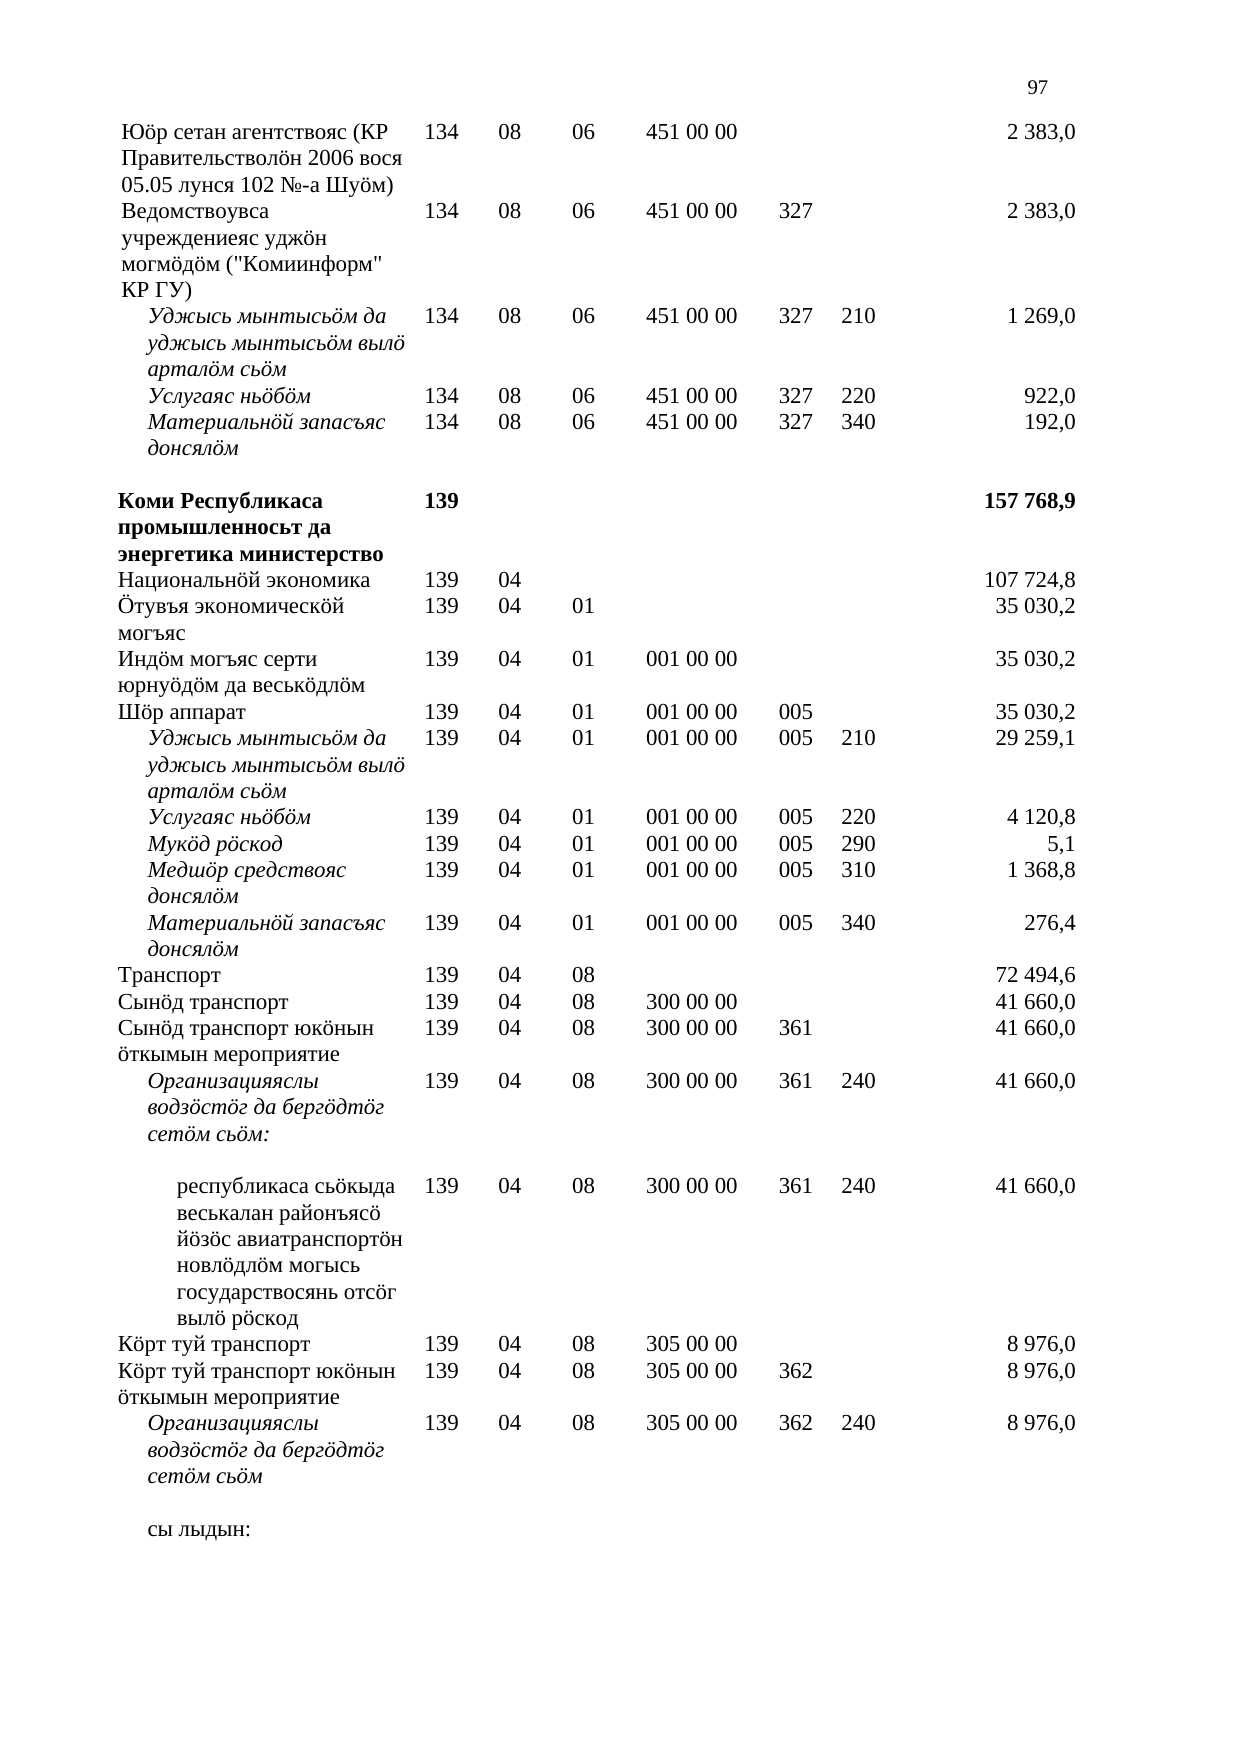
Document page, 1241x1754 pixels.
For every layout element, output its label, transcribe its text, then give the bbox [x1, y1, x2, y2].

table_cell 35 030,2 [906, 593, 1084, 645]
table_cell Организацияяслы водзöстöг да бергöдтöг сетöм сьöм [109, 1410, 415, 1515]
table_cell 220 [832, 803, 906, 830]
table_cell 210 [832, 303, 906, 382]
table_cell 8 976,0 [906, 1330, 1084, 1357]
table_cell 08 [489, 303, 563, 382]
table_cell [906, 1515, 1084, 1541]
table_cell 327 [770, 382, 832, 408]
table_cell 139 [415, 645, 489, 698]
table_cell 134 [415, 303, 489, 382]
table_cell 06 [563, 408, 637, 461]
table_cell [832, 1515, 906, 1541]
table_cell [770, 487, 832, 566]
table_cell 139 [415, 830, 489, 856]
table_cell 01 [563, 830, 637, 856]
table_cell [832, 487, 906, 566]
table_cell 01 [563, 645, 637, 698]
table_cell 8 976,0 [906, 1357, 1084, 1409]
table_cell Кöрт туй транспорт [109, 1330, 415, 1357]
table_cell [489, 487, 563, 566]
table_cell Медшöр средствояс донсялöм [109, 856, 415, 909]
table_cell 08 [489, 408, 563, 461]
table_cell 01 [563, 698, 637, 724]
table_cell 41 660,0 [906, 1067, 1084, 1172]
table_cell [832, 1357, 906, 1409]
table_cell [637, 1515, 770, 1541]
table_cell Кöрт туй транспорт юкöнын öткымын мероприятие [109, 1357, 415, 1409]
table_cell 08 [563, 1357, 637, 1409]
table_cell 192,0 [906, 408, 1084, 461]
table_cell 08 [489, 118, 563, 197]
table_cell [832, 1330, 906, 1357]
table_cell [832, 961, 906, 988]
table_cell [770, 645, 832, 698]
table_cell 8 976,0 [906, 1410, 1084, 1515]
table_cell 08 [563, 1172, 637, 1330]
table_cell 139 [415, 803, 489, 830]
table_cell [563, 1515, 637, 1541]
table_cell 139 [415, 566, 489, 592]
table_cell 240 [832, 1172, 906, 1330]
table_cell 001 00 00 [637, 856, 770, 909]
table_cell сы лыдын: [109, 1515, 415, 1541]
table_cell 41 660,0 [906, 1172, 1084, 1330]
table_cell [770, 1330, 832, 1357]
table_cell 134 [415, 118, 489, 197]
table_cell 35 030,2 [906, 645, 1084, 698]
table_cell 327 [770, 197, 832, 303]
table_cell 139 [415, 724, 489, 803]
table_cell Материальнöй запасъяс донсялöм [109, 408, 415, 461]
table_cell 139 [415, 961, 489, 988]
table_cell 001 00 00 [637, 698, 770, 724]
table_cell 4 120,8 [906, 803, 1084, 830]
table_cell 01 [563, 593, 637, 645]
table_cell 2 383,0 [906, 118, 1084, 197]
table_cell [832, 197, 906, 303]
table_cell 107 724,8 [906, 566, 1084, 592]
table_cell 310 [832, 856, 906, 909]
table_cell 5,1 [906, 830, 1084, 856]
table_cell 04 [489, 988, 563, 1014]
table_cell [563, 487, 637, 566]
table_cell [770, 118, 832, 197]
table_cell 1 368,8 [906, 856, 1084, 909]
table_cell 08 [563, 1330, 637, 1357]
table_cell Ведомствоувса учреждениеяс уджöн могмöдöм ("Комиинформ" КР ГУ) [109, 197, 415, 303]
table_cell 290 [832, 830, 906, 856]
table_cell [563, 461, 637, 487]
table_cell 139 [415, 856, 489, 909]
table_cell 41 660,0 [906, 988, 1084, 1014]
table_cell [832, 118, 906, 197]
table_cell 04 [489, 830, 563, 856]
table_cell [906, 461, 1084, 487]
table_cell Коми Республикаса промышленносьт да энергетика министерство [109, 487, 415, 566]
table_cell [832, 645, 906, 698]
table_cell 139 [415, 1067, 489, 1172]
table_cell 01 [563, 909, 637, 961]
table_cell [489, 461, 563, 487]
table_cell 01 [563, 803, 637, 830]
table_cell 04 [489, 593, 563, 645]
table_cell 240 [832, 1410, 906, 1515]
table_cell 001 00 00 [637, 830, 770, 856]
table_cell 134 [415, 408, 489, 461]
table_cell [637, 593, 770, 645]
table_cell [489, 1515, 563, 1541]
table_cell 08 [563, 961, 637, 988]
table_cell 08 [489, 197, 563, 303]
table_cell 451 00 00 [637, 197, 770, 303]
table_cell 139 [415, 593, 489, 645]
table_cell 300 00 00 [637, 1172, 770, 1330]
table_cell 005 [770, 909, 832, 961]
table_cell 240 [832, 1067, 906, 1172]
table_cell 001 00 00 [637, 724, 770, 803]
table_cell 139 [415, 1014, 489, 1067]
table_cell 29 259,1 [906, 724, 1084, 803]
table_cell [832, 566, 906, 592]
table_cell [832, 698, 906, 724]
table_cell 04 [489, 645, 563, 698]
table_cell Öтувъя экономическöй могъяс [109, 593, 415, 645]
table_cell Национальнöй экономика [109, 566, 415, 592]
table_cell [770, 988, 832, 1014]
table_cell 04 [489, 1357, 563, 1409]
table_cell [563, 566, 637, 592]
table_cell 04 [489, 1330, 563, 1357]
table_cell [832, 593, 906, 645]
table_cell 04 [489, 1067, 563, 1172]
table_cell 210 [832, 724, 906, 803]
table_cell 305 00 00 [637, 1330, 770, 1357]
table_cell 08 [563, 1067, 637, 1172]
table_cell 01 [563, 724, 637, 803]
table_cell 005 [770, 724, 832, 803]
table_cell 139 [415, 988, 489, 1014]
table_cell 340 [832, 909, 906, 961]
table_cell 08 [563, 1410, 637, 1515]
table_cell Юöр сетан агентствояс (КР Правительстволöн 2006 вося 05.05 лунся 102 №-а Шуöм) [109, 118, 415, 197]
table_cell 08 [489, 382, 563, 408]
table_cell 134 [415, 197, 489, 303]
table_cell Сынöд транспорт юкöнын öткымын мероприятие [109, 1014, 415, 1067]
table_cell 139 [415, 1357, 489, 1409]
table_cell 139 [415, 1172, 489, 1330]
table_cell Услугаяс ньöбöм [109, 382, 415, 408]
table_cell 2 383,0 [906, 197, 1084, 303]
table_cell 362 [770, 1357, 832, 1409]
table_cell 04 [489, 724, 563, 803]
table_cell 300 00 00 [637, 1014, 770, 1067]
table_cell 04 [489, 961, 563, 988]
table_cell 451 00 00 [637, 408, 770, 461]
table_cell [637, 961, 770, 988]
table_cell 06 [563, 197, 637, 303]
table_cell 139 [415, 1330, 489, 1357]
table_cell республикаса сьöкыда веськалан районъясö йöзöс авиатранспортöн новлöдлöм могысь государствосянь отсöг вылö рöскод [109, 1172, 415, 1330]
table_cell Услугаяс ньöбöм [109, 803, 415, 830]
table_cell 005 [770, 830, 832, 856]
table_cell 327 [770, 408, 832, 461]
table_cell 300 00 00 [637, 988, 770, 1014]
table_cell Сынöд транспорт [109, 988, 415, 1014]
table_cell 139 [415, 1410, 489, 1515]
table_cell 361 [770, 1067, 832, 1172]
table_cell Транспорт [109, 961, 415, 988]
table_cell Уджысь мынтысьöм да уджысь мынтысьöм вылö арталöм сьöм [109, 303, 415, 382]
table_cell 06 [563, 118, 637, 197]
table_cell [415, 461, 489, 487]
table_cell 361 [770, 1172, 832, 1330]
table_cell 001 00 00 [637, 803, 770, 830]
table_cell Уджысь мынтысьöм да уджысь мынтысьöм вылö арталöм сьöм [109, 724, 415, 803]
table_cell 1 269,0 [906, 303, 1084, 382]
table_cell 04 [489, 698, 563, 724]
table_cell [832, 988, 906, 1014]
table_cell [637, 566, 770, 592]
table_cell 134 [415, 382, 489, 408]
table_cell [415, 1515, 489, 1541]
table_cell 41 660,0 [906, 1014, 1084, 1067]
table_cell 08 [563, 1014, 637, 1067]
table_cell 04 [489, 909, 563, 961]
table_cell 139 [415, 698, 489, 724]
table_cell Материальнöй запасъяс донсялöм [109, 909, 415, 961]
table_cell 06 [563, 382, 637, 408]
table_cell [770, 961, 832, 988]
table_cell 157 768,9 [906, 487, 1084, 566]
table_cell [770, 461, 832, 487]
table_cell 362 [770, 1410, 832, 1515]
table_cell 04 [489, 1014, 563, 1067]
table_cell 451 00 00 [637, 382, 770, 408]
table_cell 005 [770, 803, 832, 830]
table_cell [770, 566, 832, 592]
table_cell 08 [563, 988, 637, 1014]
table_cell 06 [563, 303, 637, 382]
table_cell Организацияяслы водзöстöг да бергöдтöг сетöм сьöм: [109, 1067, 415, 1172]
table_cell 305 00 00 [637, 1357, 770, 1409]
table_cell 451 00 00 [637, 303, 770, 382]
table_cell 72 494,6 [906, 961, 1084, 988]
table_cell 361 [770, 1014, 832, 1067]
table_cell 300 00 00 [637, 1067, 770, 1172]
table_cell [637, 461, 770, 487]
table_cell 305 00 00 [637, 1410, 770, 1515]
table_cell 276,4 [906, 909, 1084, 961]
table_cell [770, 1515, 832, 1541]
table_cell 139 [415, 487, 489, 566]
table_cell 35 030,2 [906, 698, 1084, 724]
table_cell Шöр аппарат [109, 698, 415, 724]
table_cell 04 [489, 856, 563, 909]
table_cell [832, 461, 906, 487]
table_cell 340 [832, 408, 906, 461]
table_cell 04 [489, 566, 563, 592]
table_cell 005 [770, 856, 832, 909]
table_cell Мукöд рöскод [109, 830, 415, 856]
table_cell 04 [489, 1172, 563, 1330]
table_cell [637, 487, 770, 566]
table_cell [832, 1014, 906, 1067]
table_cell 327 [770, 303, 832, 382]
table_cell 451 00 00 [637, 118, 770, 197]
table_cell 005 [770, 698, 832, 724]
table_cell 04 [489, 1410, 563, 1515]
table_cell [109, 461, 415, 487]
table_cell 04 [489, 803, 563, 830]
table_cell Индöм могъяс серти юрнуöдöм да веськöдлöм [109, 645, 415, 698]
table_cell 139 [415, 909, 489, 961]
table_cell 01 [563, 856, 637, 909]
table_cell 001 00 00 [637, 645, 770, 698]
table_cell 001 00 00 [637, 909, 770, 961]
table_cell [770, 593, 832, 645]
table_cell 922,0 [906, 382, 1084, 408]
table_cell 220 [832, 382, 906, 408]
